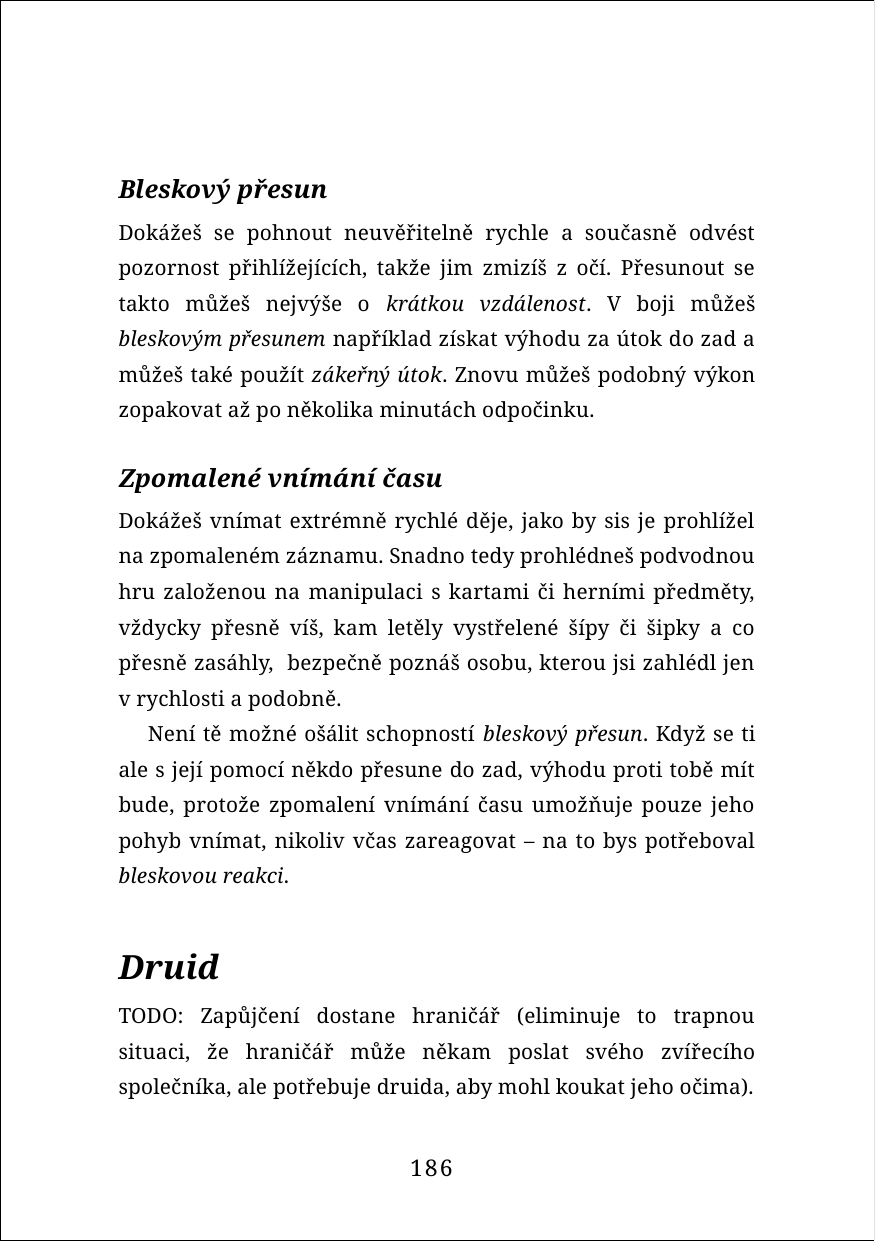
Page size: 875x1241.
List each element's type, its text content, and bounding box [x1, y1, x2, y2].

text TODO: Zapůjčení dostane hraničář (eliminuje to trapnou situaci, že hraničář může někam poslat svého zvířecího společníka, ale potřebuje druida, aby mohl koukat jeho očima). [118, 1001, 756, 1101]
text Dokážeš se pohnout neuvěřitelně rychle a současně odvést pozornost přihlížejících, takže jim zmizíš z očí. Přesunout se takto můžeš nejvýše o krátkou vzdálenost. V boji můžeš bleskovým přesunem například získat výhodu za útok do zad a můžeš také použít zákeřný útok. Znovu můžeš podobný výkon zopakovat až po několika minutách odpočinku. [118, 218, 756, 424]
text Dokážeš vnímat extrémně rychlé děje, jako by sis je prohlížel na zpomaleném záznamu. Snadno tedy prohlédneš podvodnou hru založenou na manipulaci s kartami či herními předměty, vždycky přesně víš, kam letěly vystřelené šípy či šipky a co přesně zasáhly, bezpečně poznáš osobu, kterou jsi zahlédl jen v rychlosti a podobně. Není tě možné ošálit schopností bleskový přesun. Když se ti ale s její pomocí někdo přesune do zad, výhodu proti tobě mít bude, protože zpomalení vnímání času umožňuje pouze jeho pohyb vnímat, nikoliv včas zareagovat – na to bys potřeboval bleskovou reakci. [118, 506, 756, 890]
subtitle Druid [118, 944, 756, 989]
subtitle Zpomalené vnímání času [118, 460, 756, 494]
subtitle Bleskový přesun [118, 172, 756, 206]
